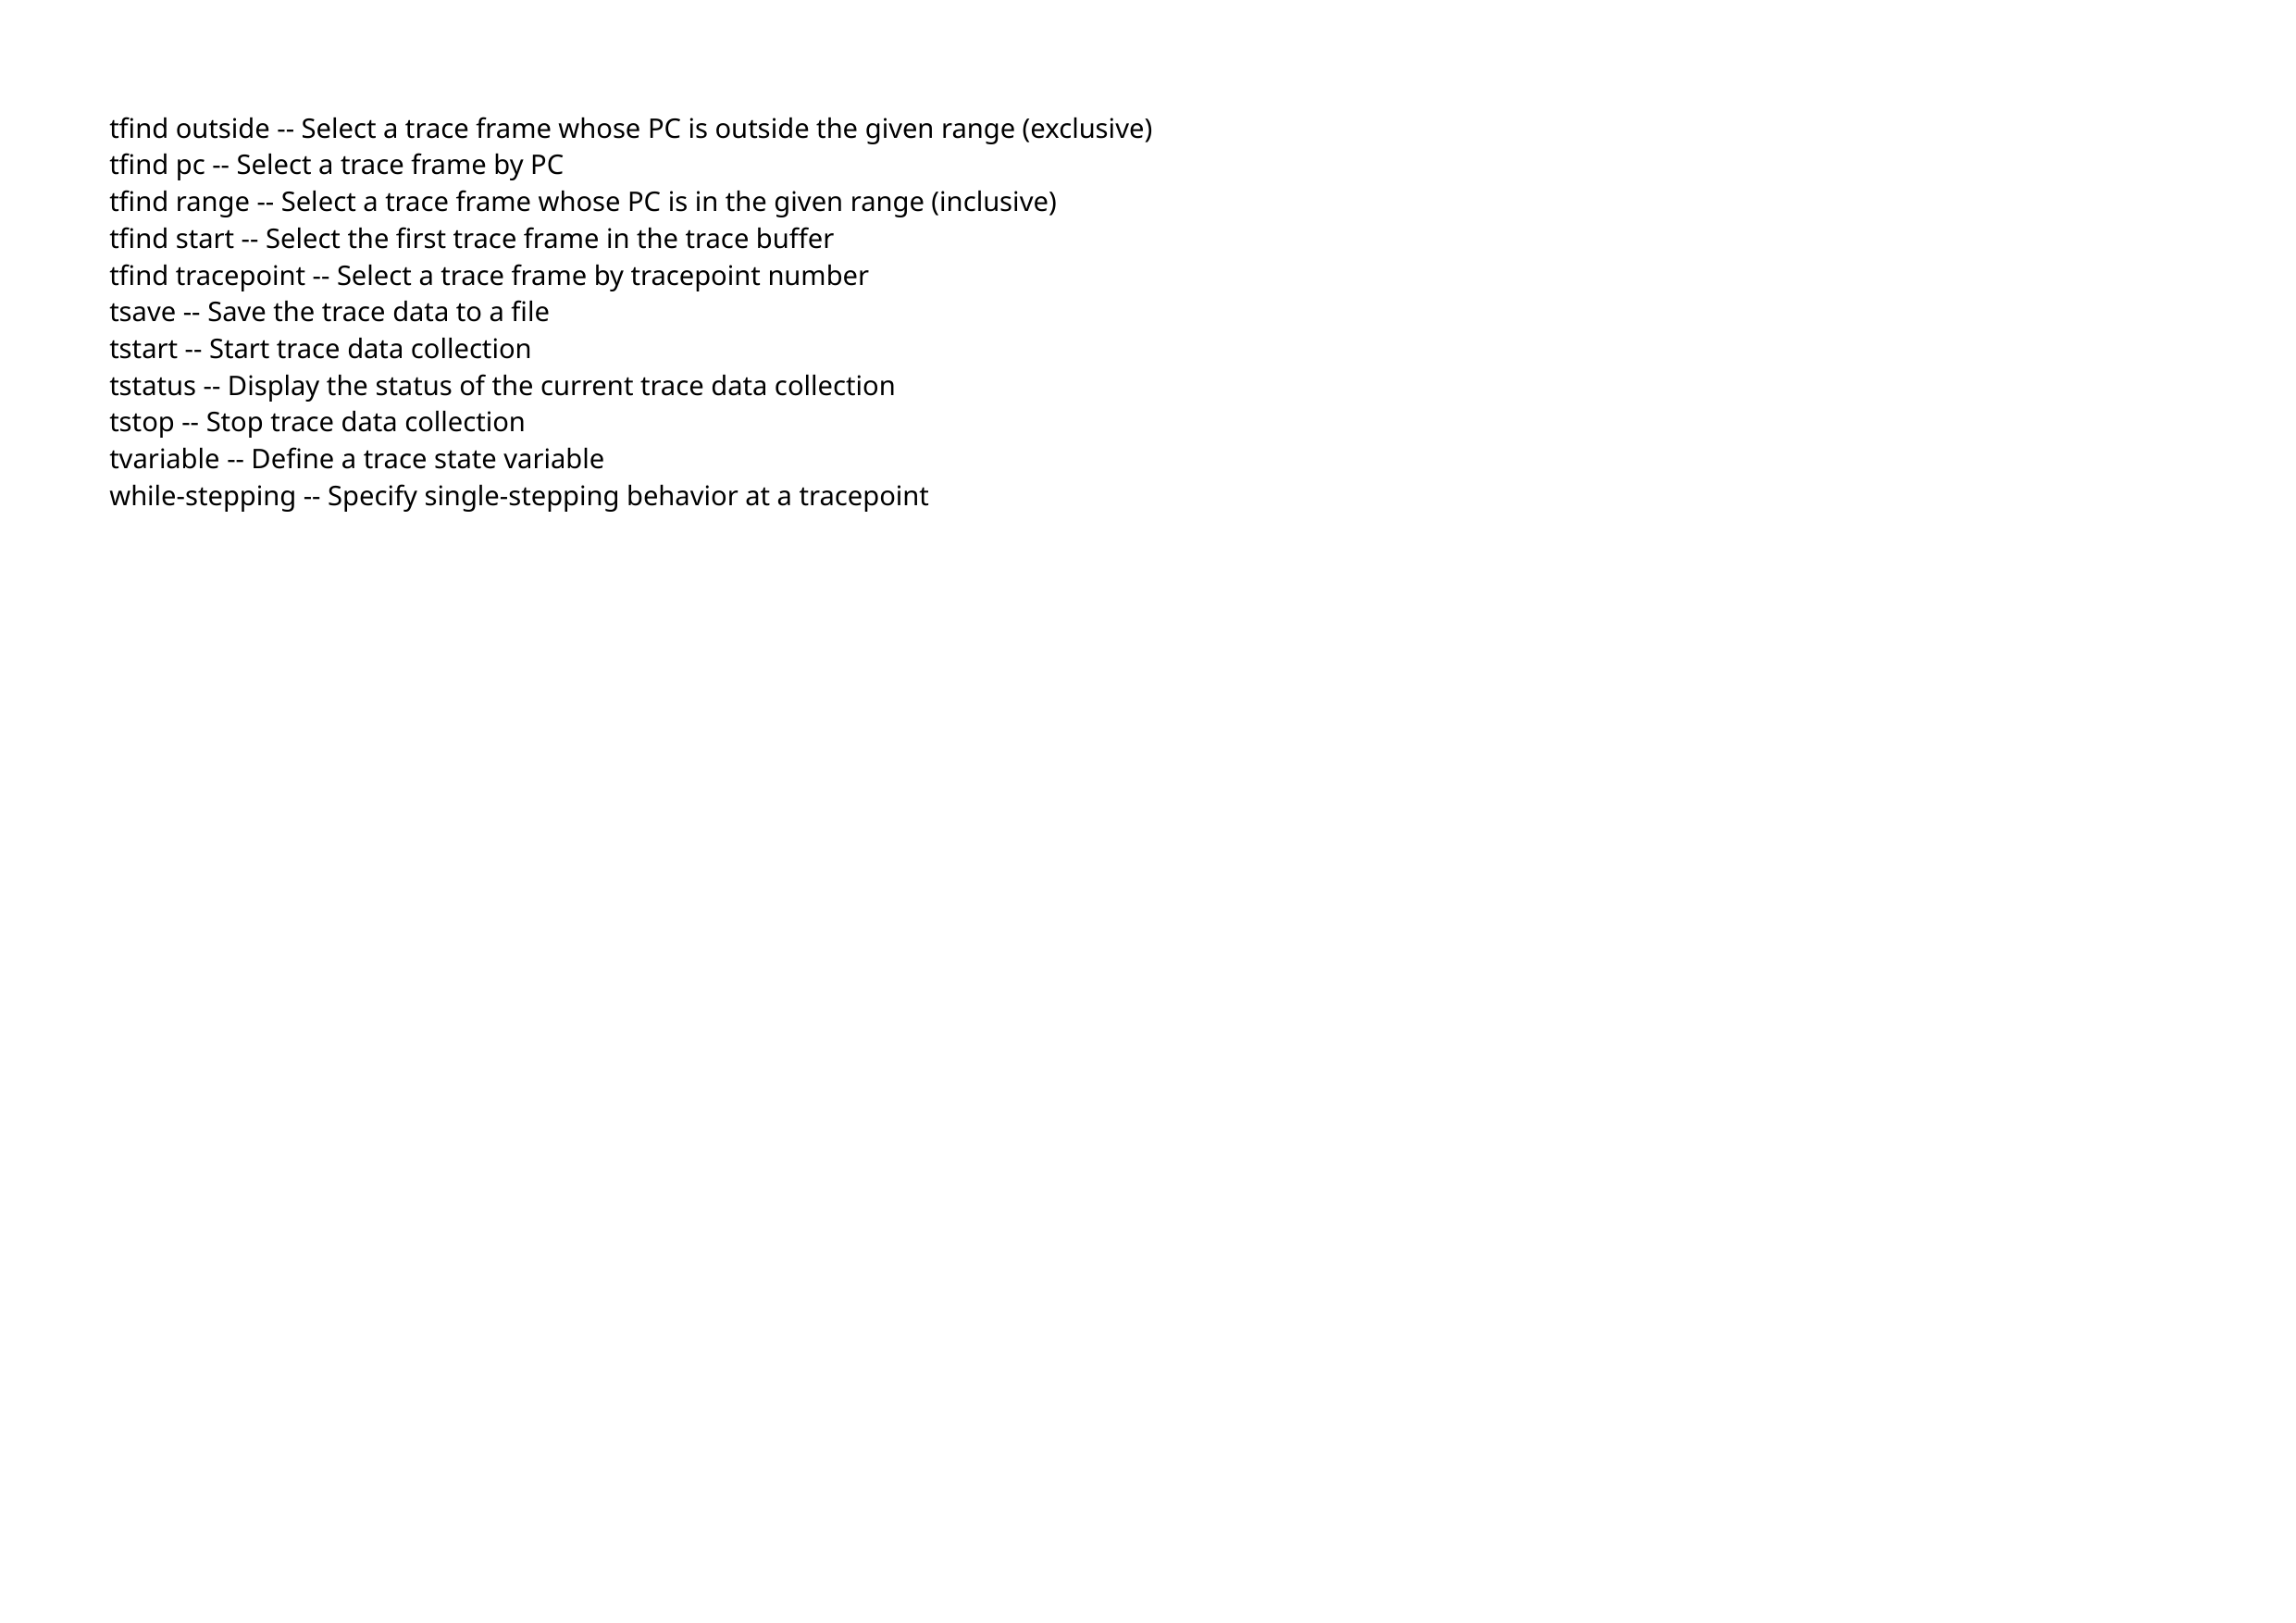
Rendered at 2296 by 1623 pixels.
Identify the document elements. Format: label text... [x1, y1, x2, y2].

text tfind outside -- Select a trace frame whose PC is outside the given range (exclusive) tfind pc -- Select a trace frame by PC tfind range -- Select a trace frame whose PC is in the given range (inclusive) tfind start -- Select the first trace frame in the trace buffer tfind tracepoint -- Select a trace frame by tracepoint number tsave -- Save the trace data to a file tstart -- Start trace data collection tstatus -- Display the status of the current trace data collection tstop -- Stop trace data collection tvariable -- Define a trace state variable while-stepping -- Specify single-stepping behavior at a tracepoint [109, 109, 2278, 718]
